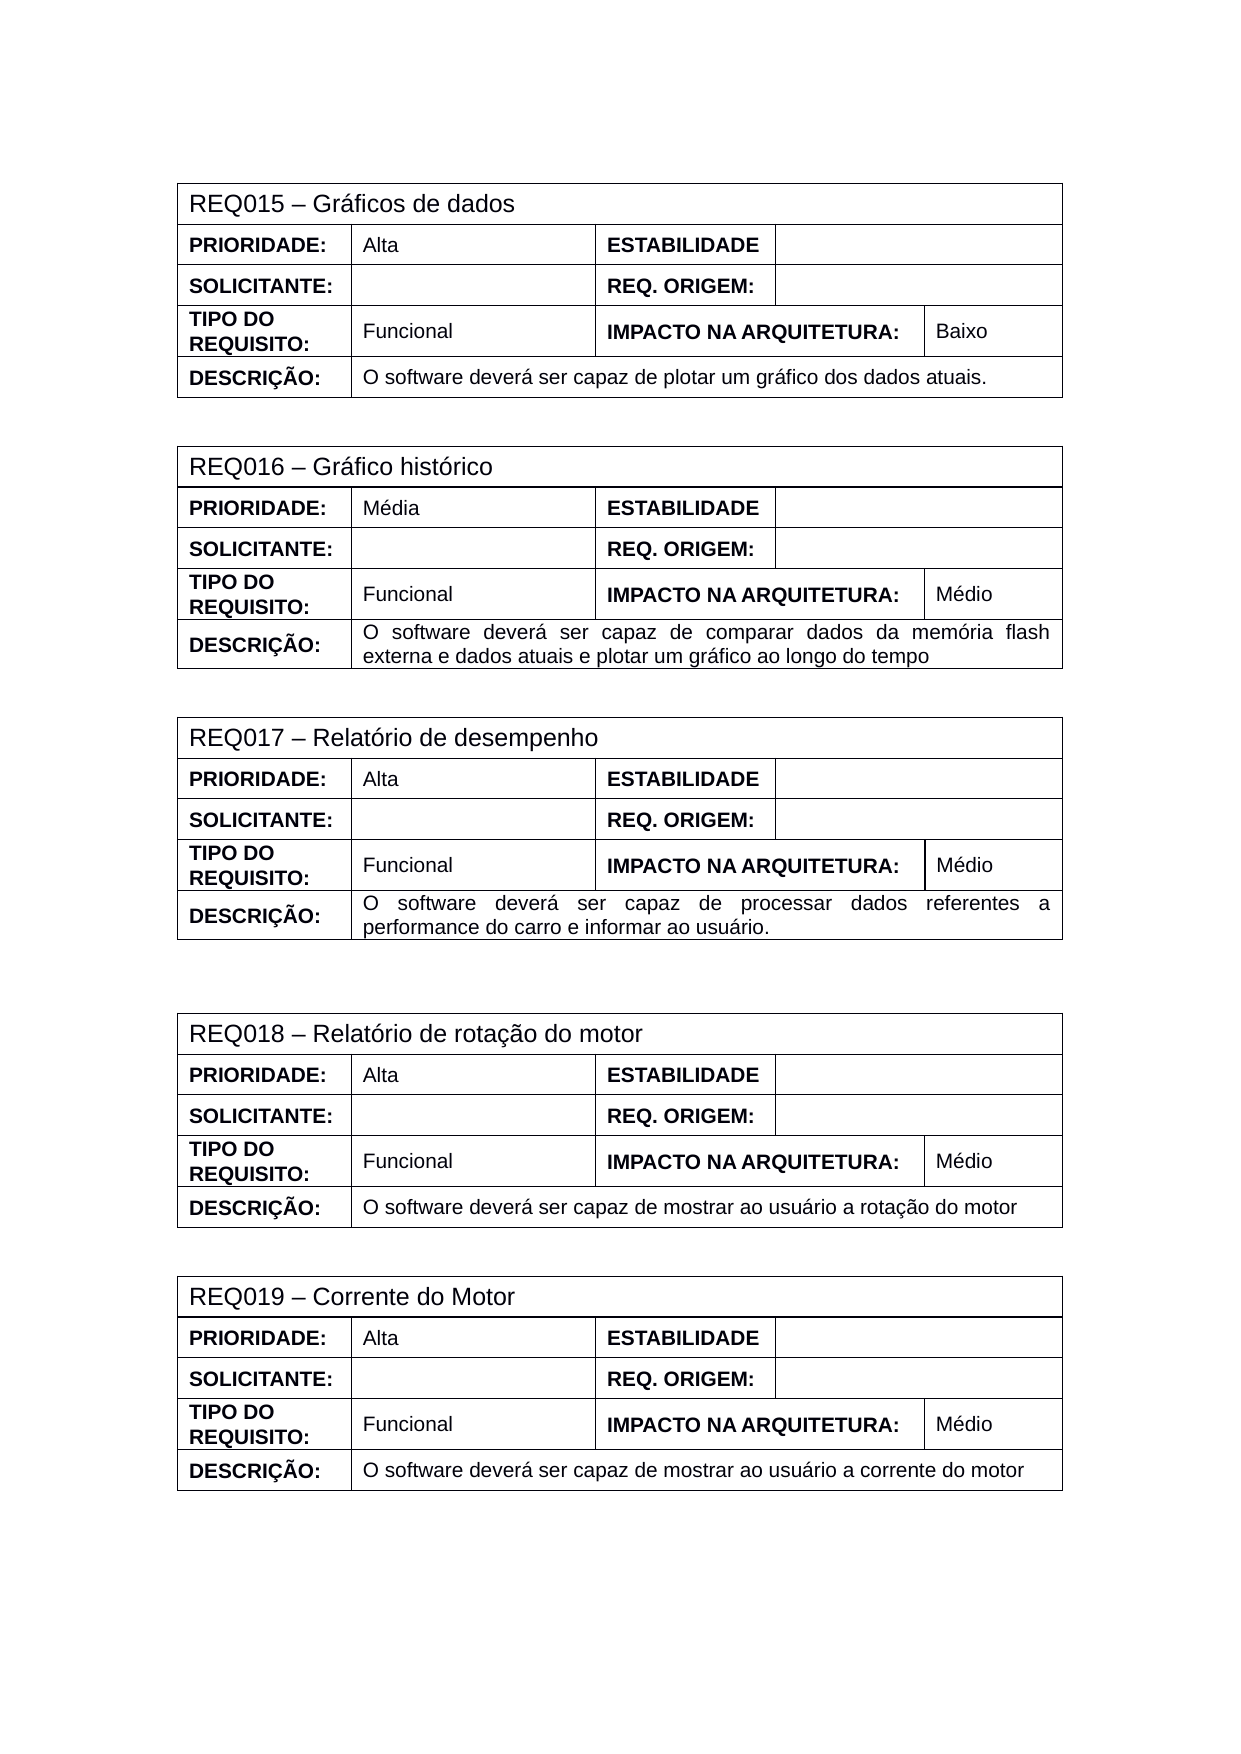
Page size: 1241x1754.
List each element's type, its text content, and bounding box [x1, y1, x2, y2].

table_cell Médio [925, 1399, 1062, 1449]
table_cell [352, 1095, 595, 1135]
table_cell DESCRIÇÃO: [178, 1187, 351, 1227]
table_cell Alta [352, 1318, 595, 1357]
table_cell SOLICITANTE: [178, 1358, 351, 1398]
table_header REQ018 – Relatório de rotação do motor [178, 1014, 1062, 1053]
table_cell REQ. ORIGEM: [596, 1095, 775, 1135]
table_cell ESTABILIDADE [596, 1318, 775, 1357]
table_cell [776, 1318, 1062, 1357]
table_cell DESCRIÇÃO: [178, 891, 351, 939]
table_cell TIPO DO REQUISITO: [178, 840, 351, 890]
table_cell PRIORIDADE: [178, 1318, 351, 1357]
table_cell Funcional [352, 840, 595, 890]
table_cell [776, 1055, 1062, 1094]
table_cell Baixo [925, 306, 1062, 356]
table_cell PRIORIDADE: [178, 488, 351, 527]
table_cell [776, 528, 1062, 568]
table_cell Alta [352, 1055, 595, 1094]
table_cell TIPO DO REQUISITO: [178, 569, 351, 619]
table_cell O software deverá ser capaz de mostrar ao usuário a rotação do motor [352, 1187, 1062, 1227]
table_cell [776, 759, 1062, 798]
table_cell [352, 799, 595, 839]
table_cell Médio [925, 569, 1062, 619]
table_cell [776, 225, 1062, 264]
table_cell TIPO DO REQUISITO: [178, 306, 351, 356]
table_cell IMPACTO NA ARQUITETURA: [596, 306, 924, 356]
table_cell TIPO DO REQUISITO: [178, 1136, 351, 1186]
table_cell SOLICITANTE: [178, 799, 351, 839]
table_cell O software deverá ser capaz de mostrar ao usuário a corrente do motor [352, 1450, 1062, 1490]
table_cell SOLICITANTE: [178, 1095, 351, 1135]
table_cell IMPACTO NA ARQUITETURA: [596, 569, 924, 619]
table_header REQ019 – Corrente do Motor [178, 1277, 1062, 1316]
table_cell Médio [926, 840, 1062, 890]
table_cell [776, 488, 1062, 527]
table_cell O software deverá ser capaz de comparar dados da memória flash externa e dados atuais e plotar um gráfico ao longo do tempo [352, 620, 1062, 668]
table_cell Alta [352, 225, 595, 264]
table_cell REQ. ORIGEM: [596, 528, 775, 568]
table_cell DESCRIÇÃO: [178, 620, 351, 668]
table_cell Funcional [352, 569, 595, 619]
table_cell [776, 1095, 1062, 1135]
table_cell Média [352, 488, 595, 527]
table_cell ESTABILIDADE [596, 759, 775, 798]
table_cell Funcional [352, 1399, 595, 1449]
table_cell [352, 1358, 595, 1398]
table_cell Funcional [352, 306, 595, 356]
table_cell TIPO DO REQUISITO: [178, 1399, 351, 1449]
table_cell PRIORIDADE: [178, 225, 351, 264]
table_cell Alta [352, 759, 595, 798]
table_cell PRIORIDADE: [178, 1055, 351, 1094]
table_cell DESCRIÇÃO: [178, 1450, 351, 1490]
table_cell SOLICITANTE: [178, 528, 351, 568]
table_cell IMPACTO NA ARQUITETURA: [596, 1399, 924, 1449]
table_cell [776, 265, 1062, 305]
table_cell IMPACTO NA ARQUITETURA: [596, 840, 924, 890]
table_cell PRIORIDADE: [178, 759, 351, 798]
table_cell REQ. ORIGEM: [596, 799, 775, 839]
table_header REQ015 – Gráficos de dados [178, 184, 1062, 223]
table_cell [352, 265, 595, 305]
table_cell ESTABILIDADE [596, 488, 775, 527]
table_cell Médio [925, 1136, 1062, 1186]
table_cell IMPACTO NA ARQUITETURA: [596, 1136, 924, 1186]
table_cell REQ. ORIGEM: [596, 1358, 775, 1398]
table_header REQ016 – Gráfico histórico [178, 447, 1062, 486]
table_cell [776, 799, 1062, 839]
table_cell [776, 1358, 1062, 1398]
table_cell O software deverá ser capaz de plotar um gráfico dos dados atuais. [352, 357, 1062, 397]
table_cell Funcional [352, 1136, 595, 1186]
table_cell DESCRIÇÃO: [178, 357, 351, 397]
table_cell ESTABILIDADE [596, 1055, 775, 1094]
table_cell REQ. ORIGEM: [596, 265, 775, 305]
table_cell ESTABILIDADE [596, 225, 775, 264]
table_cell O software deverá ser capaz de processar dados referentes a performance do carro e informar ao usuário. [352, 891, 1062, 939]
table_cell [352, 528, 595, 568]
table_header REQ017 – Relatório de desempenho [178, 718, 1062, 757]
table_cell SOLICITANTE: [178, 265, 351, 305]
